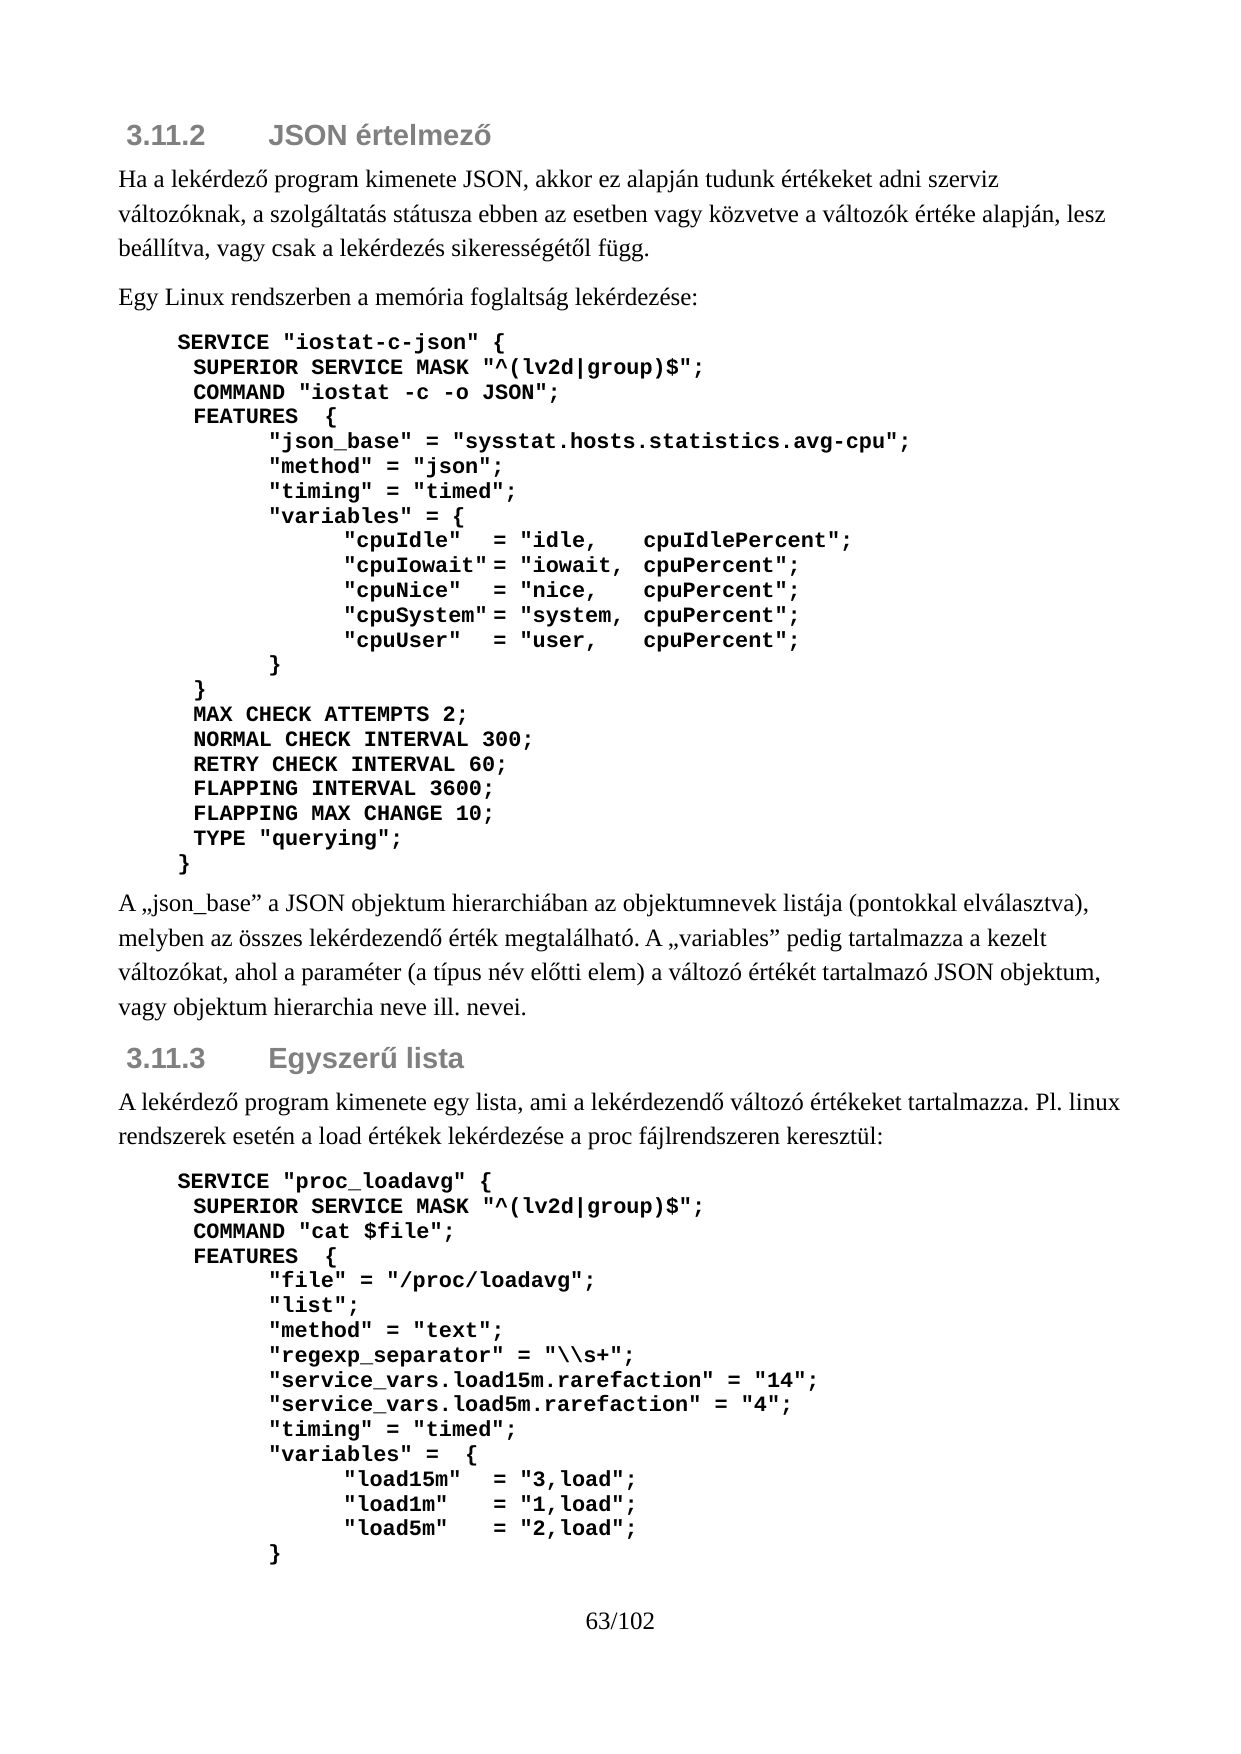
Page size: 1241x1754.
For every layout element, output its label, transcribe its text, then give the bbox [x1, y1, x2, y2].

text "cpuNice" = "nice, cpuPercent"; [177, 579, 1122, 604]
text FEATURES { [177, 406, 1122, 430]
text COMMAND "iostat -c -o JSON"; [177, 381, 1122, 406]
text "file" = "/proc/loadavg"; [177, 1270, 1122, 1294]
text "service_vars.load5m.rarefaction" = "4"; [177, 1394, 1122, 1418]
text "cpuUser" = "user, cpuPercent"; [177, 629, 1122, 653]
text } [177, 678, 1122, 703]
text FEATURES { [177, 1245, 1122, 1270]
text SUPERIOR SERVICE MASK "^(lv2d|group)$"; [177, 1195, 1122, 1220]
text "cpuIowait" = "iowait, cpuPercent"; [177, 554, 1122, 579]
text "load5m" = "2,load"; [177, 1518, 1122, 1542]
text Ha a lekérdező program kimenete JSON, akkor ez alapján tudunk értékeket adni szerviz változóknak, a szolgáltatás státusza ebben az esetben vagy közvetve a változók értéke alapján, lesz beállítva, vagy csak a lekérdezés sikerességétől függ. [118, 164, 1122, 262]
text } [177, 1542, 1122, 1567]
text "method" = "json"; [177, 455, 1122, 480]
text A „json_base” a JSON objektum hierarchiában az objektumnevek listája (pontokkal elválasztva), melyben az összes lekérdezendő érték megtalálható. A „variables” pedig tartalmazza a kezelt változókat, ahol a paraméter (a típus név előtti elem) a változó értékét tartalmazó JSON objektum, vagy objektum hierarchia neve ill. nevei. [118, 888, 1122, 1021]
subtitle Egyszerű lista [118, 1041, 1122, 1074]
text "json_base" = "sysstat.hosts.statistics.avg-cpu"; [177, 430, 1122, 455]
text "list"; [177, 1294, 1122, 1319]
text "load1m" = "1,load"; [177, 1493, 1122, 1518]
text "variables" = { [177, 1443, 1122, 1468]
text MAX CHECK ATTEMPTS 2; [177, 703, 1122, 728]
text "load15m" = "3,load"; [177, 1468, 1122, 1493]
text "variables" = { [177, 505, 1122, 529]
text "service_vars.load15m.rarefaction" = "14"; [177, 1369, 1122, 1394]
text FLAPPING INTERVAL 3600; [177, 777, 1122, 802]
text "regexp_separator" = "\\s+"; [177, 1344, 1122, 1369]
text } [177, 852, 1122, 877]
text "timing" = "timed"; [177, 1418, 1122, 1443]
text "method" = "text"; [177, 1319, 1122, 1344]
text FLAPPING MAX CHANGE 10; [177, 802, 1122, 827]
text A lekérdező program kimenete egy lista, ami a lekérdezendő változó értékeket tartalmazza. Pl. linux rendszerek esetén a load értékek lekérdezése a proc fájlrendszeren keresztül: [118, 1087, 1122, 1150]
text Egy Linux rendszerben a memória foglaltság lekérdezése: [118, 282, 1122, 311]
text "cpuIdle" = "idle, cpuIdlePercent"; [177, 529, 1122, 554]
text RETRY CHECK INTERVAL 60; [177, 753, 1122, 777]
text COMMAND "cat $file"; [177, 1220, 1122, 1245]
text SERVICE "proc_loadavg" { [177, 1171, 1122, 1195]
text NORMAL CHECK INTERVAL 300; [177, 728, 1122, 753]
text SUPERIOR SERVICE MASK "^(lv2d|group)$"; [177, 356, 1122, 381]
text SERVICE "iostat-c-json" { [177, 331, 1122, 356]
text "timing" = "timed"; [177, 480, 1122, 505]
subtitle JSON értelmező [118, 118, 1122, 152]
text TYPE "querying"; [177, 827, 1122, 852]
text "cpuSystem" = "system, cpuPercent"; [177, 604, 1122, 629]
text } [177, 653, 1122, 678]
